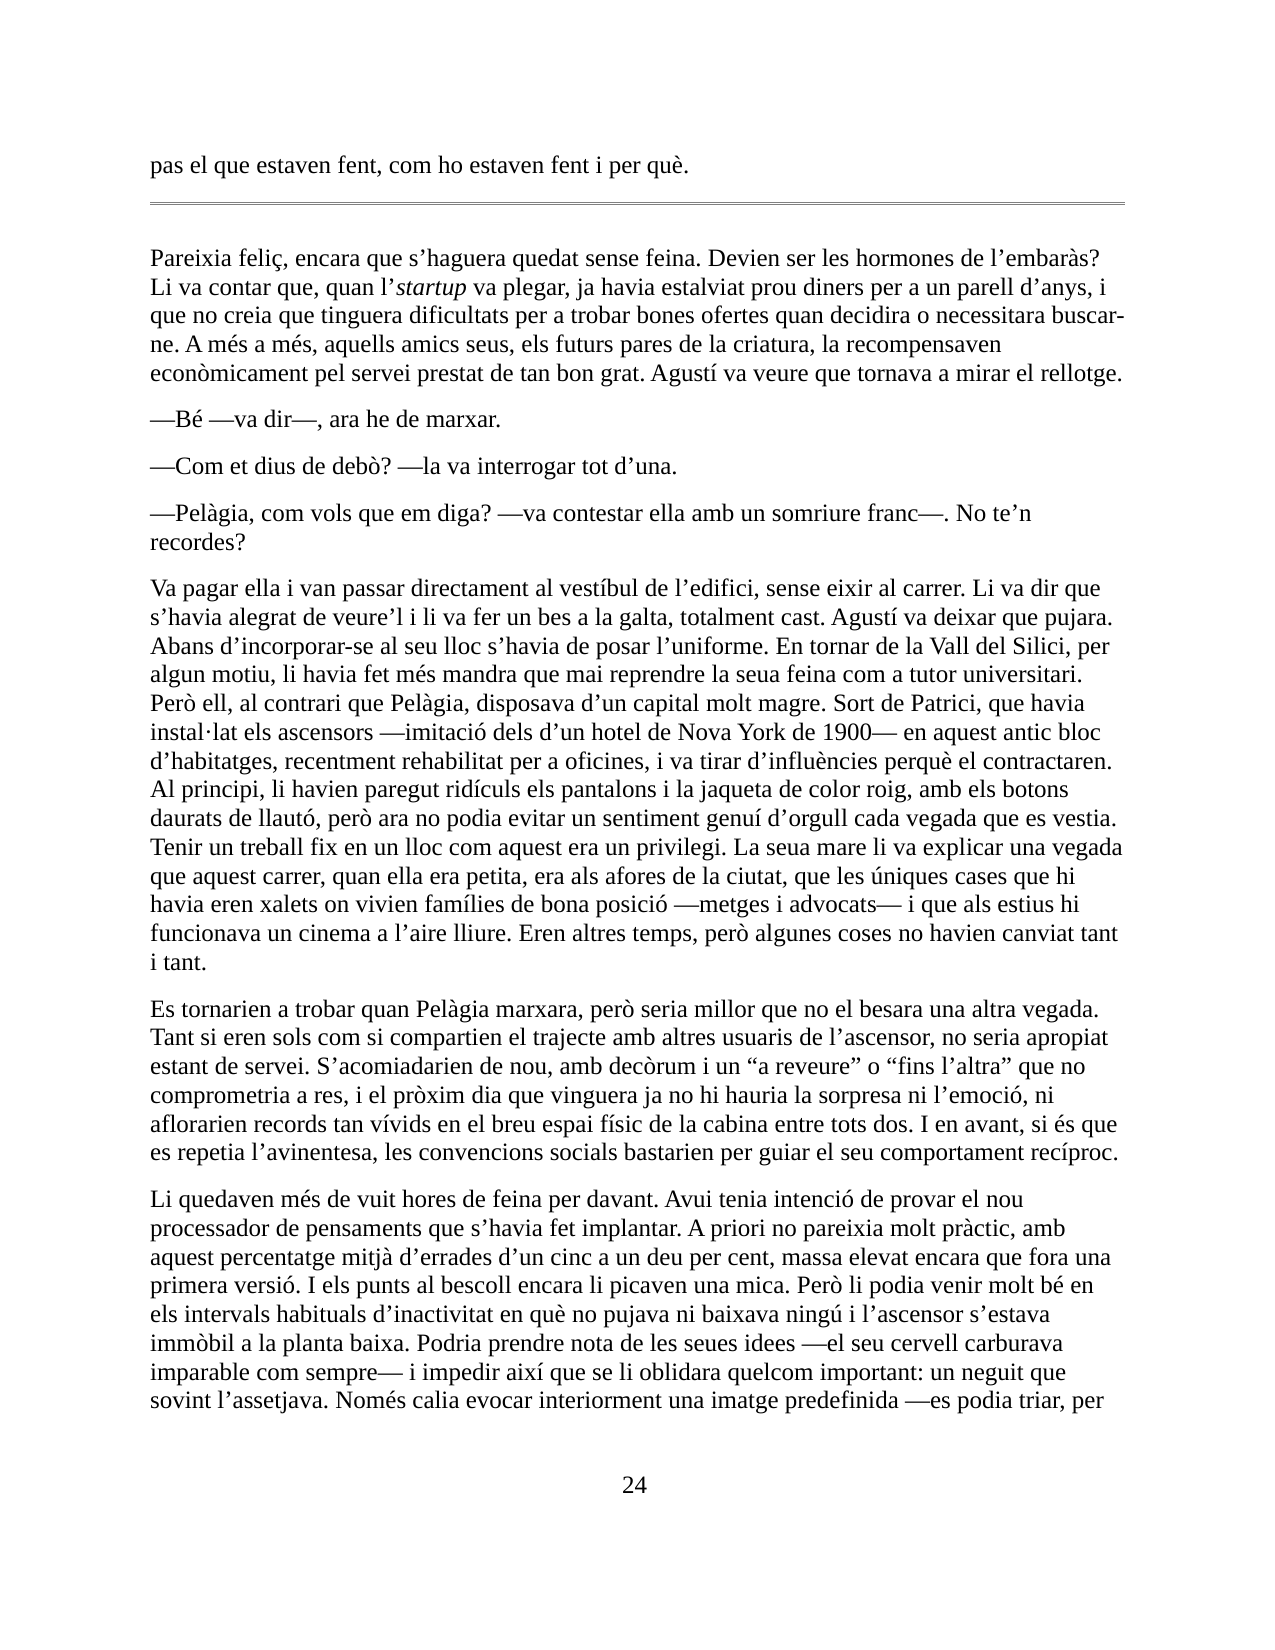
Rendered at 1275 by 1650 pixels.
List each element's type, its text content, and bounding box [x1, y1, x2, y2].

text —Com et dius de debò? —la va interrogar tot d’una. [150, 451, 1125, 480]
text —Bé —va dir—, ara he de marxar. [150, 404, 1125, 433]
text Es tornarien a trobar quan Pelàgia marxara, però seria millor que no el besara una altra vegada. Tant si eren sols com si compartien el trajecte amb altres usuaris de l’ascensor, no seria apropiat estant de servei. S’acomiadarien de nou, amb decòrum i un “a reveure” o “fins l’altra” que no comprometria a res, i el pròxim dia que vinguera ja no hi hauria la sorpresa ni l’emoció, ni aflorarien records tan vívids en el breu espai físic de la cabina entre tots dos. I en avant, si és que es repetia l’avinentesa, les convencions socials bastarien per guiar el seu comportament recíproc. [150, 994, 1125, 1166]
text pas el que estaven fent, com ho estaven fent i per què. [150, 150, 1125, 179]
text Pareixia feliç, encara que s’haguera quedat sense feina. Devien ser les hormones de l’embaràs? Li va contar que, quan l’startup va plegar, ja havia estalviat prou diners per a un parell d’anys, i que no creia que tinguera dificultats per a trobar bones ofertes quan decidira o necessitara buscar-ne. A més a més, aquells amics seus, els futurs pares de la criatura, la recompensaven econòmicament pel servei prestat de tan bon grat. Agustí va veure que tornava a mirar el rellotge. [150, 243, 1125, 387]
text —Pelàgia, com vols que em diga? —va contestar ella amb un somriure franc—. No te’n recordes? [150, 498, 1125, 555]
text Va pagar ella i van passar directament al vestíbul de l’edifici, sense eixir al carrer. Li va dir que s’havia alegrat de veure’l i li va fer un bes a la galta, totalment cast. Agustí va deixar que pujara. Abans d’incorporar-se al seu lloc s’havia de posar l’uniforme. En tornar de la Vall del Silici, per algun motiu, li havia fet més mandra que mai reprendre la seua feina com a tutor universitari. Però ell, al contrari que Pelàgia, disposava d’un capital molt magre. Sort de Patrici, que havia instal·lat els ascensors —imitació dels d’un hotel de Nova York de 1900— en aquest antic bloc d’habitatges, recentment rehabilitat per a oficines, i va tirar d’influències perquè el contractaren. Al principi, li havien paregut ridículs els pantalons i la jaqueta de color roig, amb els botons daurats de llautó, però ara no podia evitar un sentiment genuí d’orgull cada vegada que es vestia. Tenir un treball fix en un lloc com aquest era un privilegi. La seua mare li va explicar una vegada que aquest carrer, quan ella era petita, era als afores de la ciutat, que les úniques cases que hi havia eren xalets on vivien famílies de bona posició —metges i advocats— i que als estius hi funcionava un cinema a l’aire lliure. Eren altres temps, però algunes coses no havien canviat tant i tant. [150, 573, 1125, 976]
text Li quedaven més de vuit hores de feina per davant. Avui tenia intenció de provar el nou processador de pensaments que s’havia fet implantar. A priori no pareixia molt pràctic, amb aquest percentatge mitjà d’errades d’un cinc a un deu per cent, massa elevat encara que fora una primera versió. I els punts al bescoll encara li picaven una mica. Però li podia venir molt bé en els intervals habituals d’inactivitat en què no pujava ni baixava ningú i l’ascensor s’estava immòbil a la planta baixa. Podria prendre nota de les seues idees —el seu cervell carburava imparable com sempre— i impedir així que se li oblidara quelcom important: un neguit que sovint l’assetjava. Només calia evocar interiorment una imatge predefinida —es podia triar, per [150, 1184, 1125, 1414]
